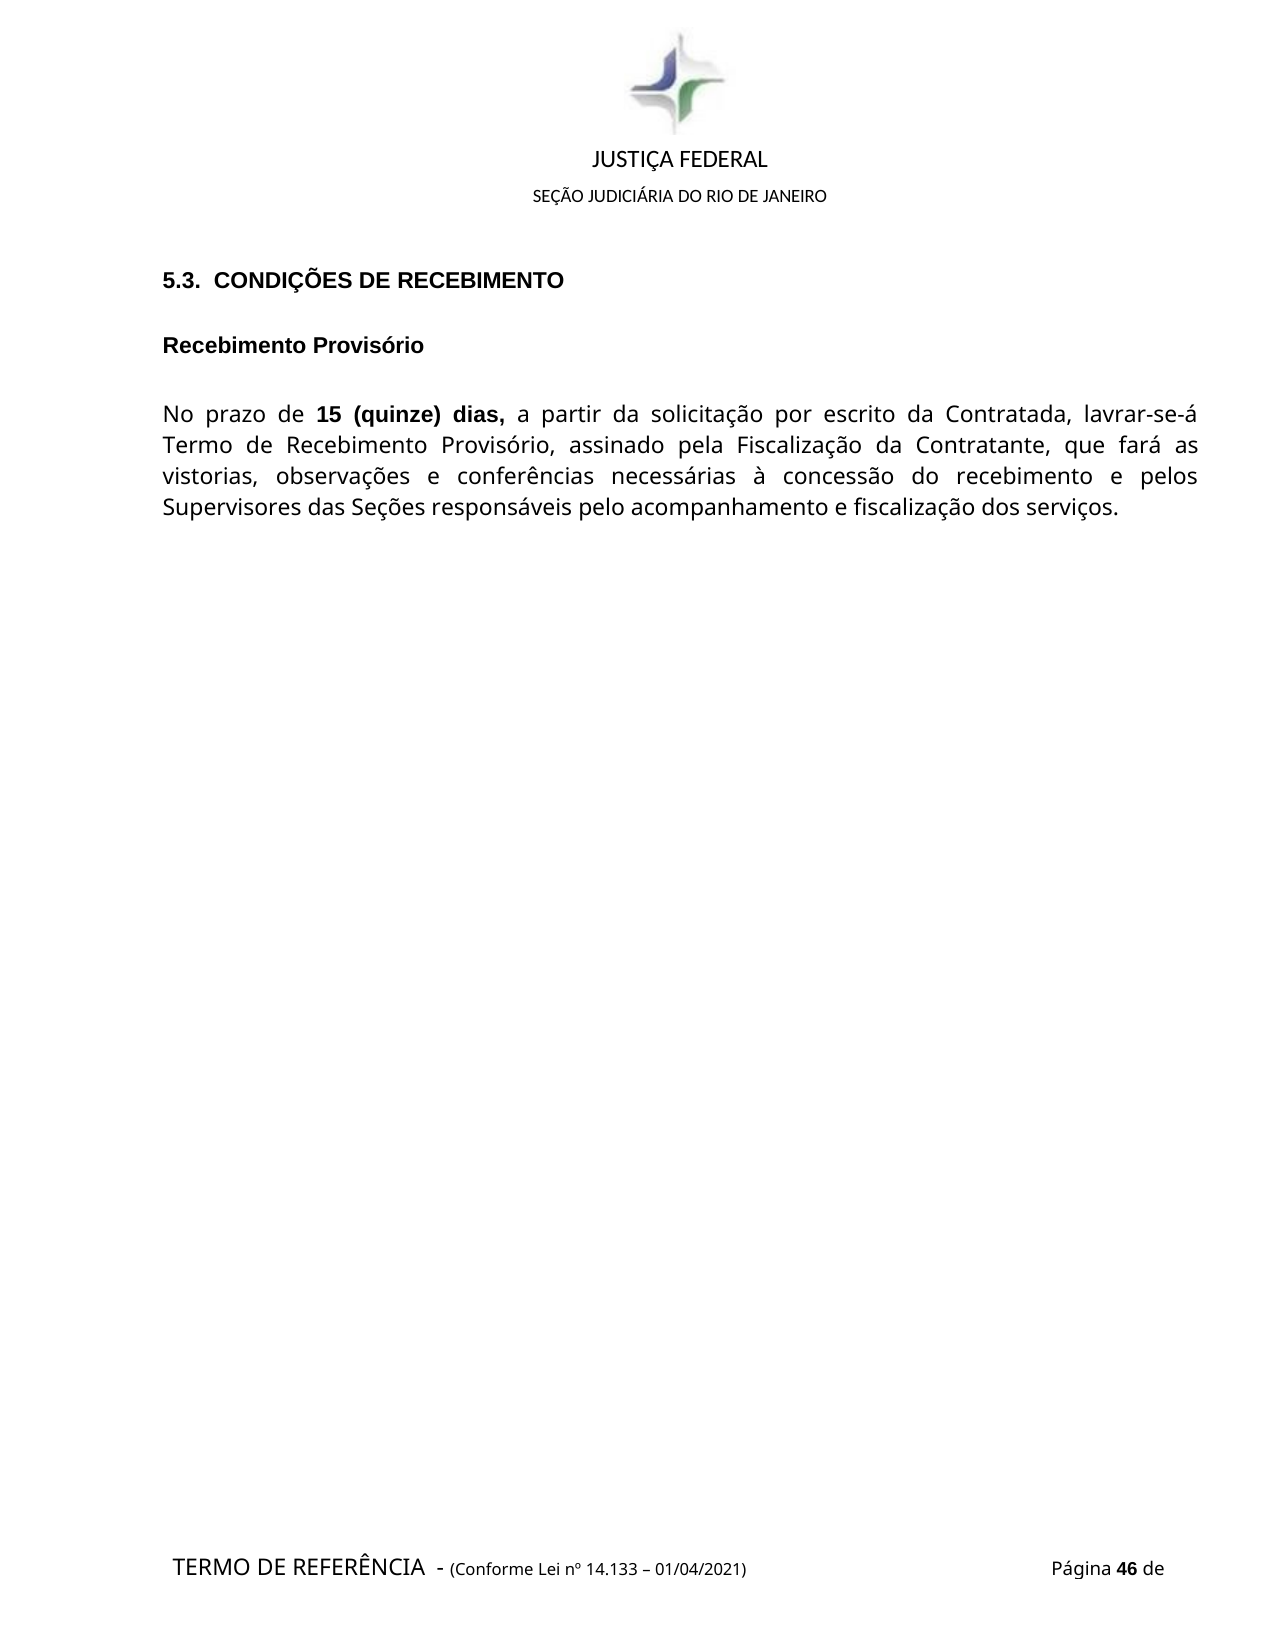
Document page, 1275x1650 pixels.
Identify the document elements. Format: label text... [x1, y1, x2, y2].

list CONDIÇÕES DE RECEBIMENTO [162, 267, 1201, 293]
subtitle Recebimento Provisório [162, 332, 1201, 358]
text No prazo de 15 (quinze) dias, a partir da solicitação por escrito da Contratada, lavrar-se-á Termo de Recebimento Provisório, assinado pela Fiscalização da Contratante, que fará as vistorias, observações e conferências necessárias à concessão do recebimento e pelos Supervisores das Seções responsáveis pelo acompanhamento e fiscalização dos serviços. [162, 397, 1198, 522]
